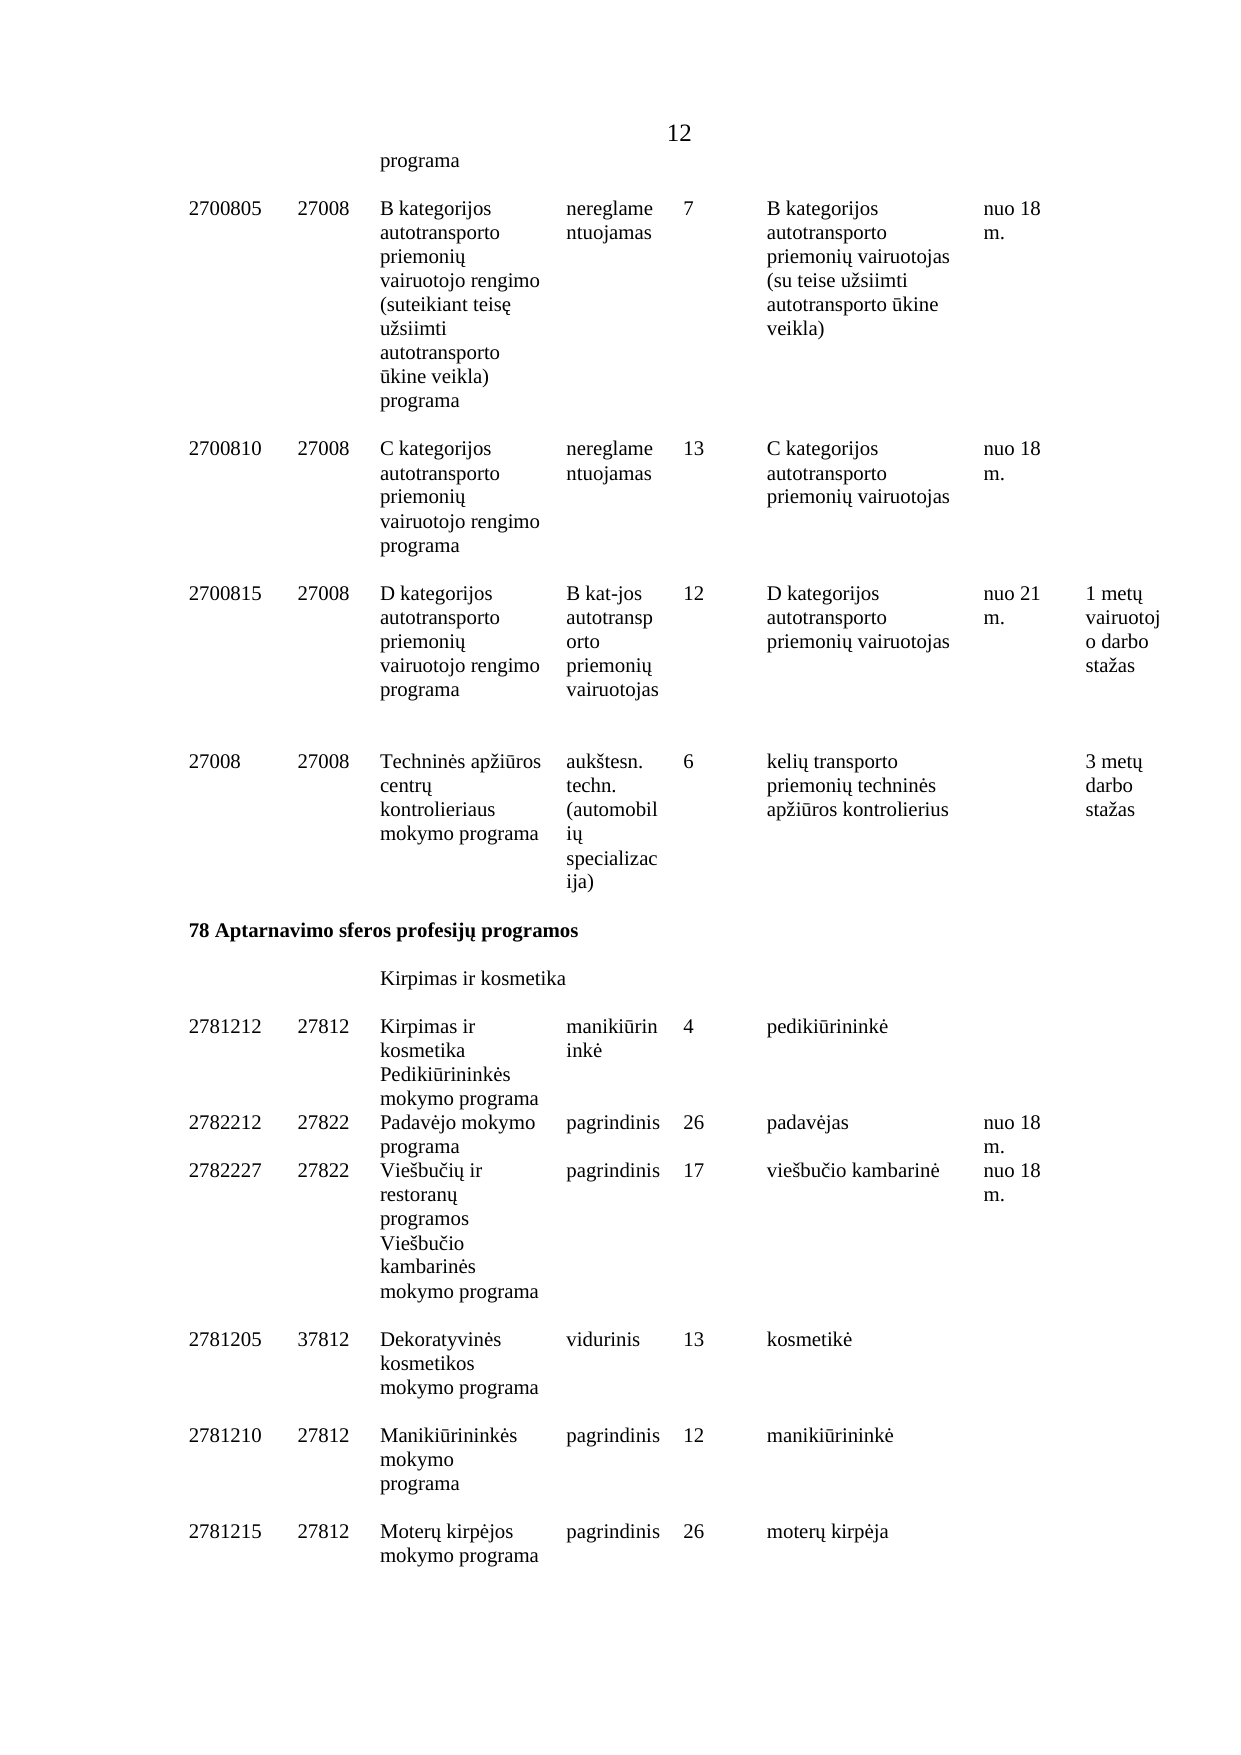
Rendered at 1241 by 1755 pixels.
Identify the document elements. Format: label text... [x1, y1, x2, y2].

table_cell [1176, 1543, 1186, 1567]
table_cell [1074, 966, 1176, 990]
table_cell [286, 1495, 368, 1519]
table_cell [672, 894, 755, 918]
table_cell aukštesn. techn. (automobilių specializacija) [555, 749, 672, 893]
table_cell [1074, 1423, 1176, 1471]
table_cell [1176, 1158, 1186, 1303]
table_cell [286, 533, 368, 557]
table_cell [972, 1423, 1074, 1471]
table_cell [177, 990, 286, 1014]
table_cell [1074, 1543, 1176, 1567]
table_cell [369, 990, 555, 1014]
table_cell [1074, 412, 1176, 436]
table_cell kosmetikė [755, 1327, 972, 1351]
table_cell [1074, 1495, 1176, 1519]
table_cell [177, 701, 286, 725]
table_cell [1176, 1327, 1186, 1351]
table_cell [1176, 1303, 1186, 1327]
table_cell 1 metų vairuotojo darbo stažas [1074, 581, 1176, 725]
table_cell [1074, 845, 1176, 869]
table_cell [1186, 629, 1204, 653]
table_cell [1186, 942, 1204, 966]
table_cell 2781210 [177, 1423, 286, 1471]
table_cell [672, 1543, 755, 1567]
table_cell [1186, 1014, 1204, 1110]
table_cell C kategorijos autotransporto [369, 436, 555, 484]
table_cell [555, 1567, 672, 1591]
table_cell [1074, 557, 1176, 581]
table_cell [1186, 533, 1204, 557]
table_cell nuo 18 m. [972, 436, 1074, 484]
table_cell [972, 292, 1074, 340]
table_cell [1176, 942, 1186, 966]
table_cell [1176, 629, 1186, 653]
table_cell [1074, 1351, 1176, 1399]
table_cell [1074, 990, 1176, 1014]
table_cell [286, 701, 368, 725]
table_cell [1186, 340, 1204, 412]
table_cell [1074, 172, 1176, 196]
table_cell [672, 412, 755, 436]
table_cell [755, 942, 972, 966]
table_cell Manikiūrininkės mokymo [369, 1423, 555, 1471]
table_cell [286, 1543, 368, 1567]
table_cell [555, 268, 672, 292]
table_cell [1186, 268, 1204, 292]
table_cell [1186, 1327, 1204, 1351]
table_cell Padavėjo mokymo programa [369, 1110, 555, 1158]
table_cell manikiūrininkė [555, 1014, 672, 1110]
table_cell [1186, 557, 1204, 581]
table_cell [972, 870, 1074, 893]
table_cell [1074, 1158, 1176, 1303]
table_cell 37812 [286, 1327, 368, 1351]
table_cell [1176, 292, 1186, 340]
table_cell [972, 1519, 1074, 1543]
table_cell [1074, 1014, 1176, 1110]
table_cell [972, 1303, 1074, 1327]
table_cell nereglamentuojamas [555, 196, 672, 268]
table_cell [177, 1543, 286, 1567]
table_cell [1176, 340, 1186, 412]
table_cell [286, 268, 368, 292]
table_cell [1074, 1567, 1176, 1591]
table_cell [369, 894, 555, 918]
table_cell [672, 485, 755, 533]
table_cell [177, 1471, 286, 1495]
table_cell [1176, 196, 1186, 244]
table_cell [755, 894, 972, 918]
table_cell [1074, 870, 1176, 893]
table_cell [755, 1567, 972, 1591]
table_cell [972, 268, 1074, 292]
table_cell [972, 653, 1074, 701]
table_cell [972, 845, 1074, 869]
table_cell C kategorijos autotransporto priemonių vairuotojas [755, 436, 972, 533]
table_cell 26 [672, 1110, 755, 1158]
table_cell [1186, 918, 1204, 942]
table_cell [1074, 1471, 1176, 1495]
table_cell [1176, 870, 1186, 893]
table_cell [972, 557, 1074, 581]
table_cell nuo 21 m. [972, 581, 1074, 629]
table_cell [1074, 244, 1176, 268]
table_cell [672, 942, 755, 966]
table_cell [972, 725, 1074, 749]
table_cell [1074, 1327, 1176, 1351]
table_cell [672, 557, 755, 581]
table_cell nereglamentuojamas [555, 436, 672, 533]
table_cell [1176, 436, 1186, 484]
table_cell [1186, 485, 1204, 533]
table_cell [1176, 268, 1186, 292]
table_cell [369, 1567, 555, 1591]
table_cell [1186, 1567, 1204, 1591]
table_cell [1186, 821, 1204, 845]
table_cell [1186, 1543, 1204, 1567]
table_cell manikiūrininkė [755, 1423, 972, 1471]
table_cell [177, 533, 286, 557]
table_cell [1074, 894, 1176, 918]
table_cell [672, 845, 755, 869]
table_cell [672, 533, 755, 557]
table_cell [555, 1351, 672, 1399]
table_cell [369, 557, 555, 581]
table_cell [177, 485, 286, 533]
table_cell [555, 1303, 672, 1327]
table_cell [1074, 1303, 1176, 1327]
table_cell 4 [672, 1014, 755, 1110]
table_cell [672, 340, 755, 412]
table_cell 27812 [286, 1519, 368, 1543]
table_cell [177, 557, 286, 581]
table_cell [1186, 749, 1204, 821]
table_cell [177, 653, 286, 701]
table_cell [672, 292, 755, 340]
table_cell [555, 148, 672, 172]
table_cell [672, 1567, 755, 1591]
table_cell moterų kirpėja [755, 1519, 972, 1543]
table_cell [1186, 1351, 1204, 1399]
table_cell [972, 485, 1074, 533]
table_cell [177, 1303, 286, 1327]
table_cell [177, 1399, 286, 1423]
table_cell [1176, 1110, 1186, 1158]
table_cell [177, 870, 286, 893]
table_cell kelių transporto priemonių techninės apžiūros kontrolierius [755, 749, 972, 845]
table_cell [972, 1351, 1074, 1399]
table_cell [1074, 292, 1176, 340]
table_cell [1176, 485, 1186, 533]
table_cell [972, 1567, 1074, 1591]
table_cell [1176, 966, 1186, 990]
table_cell 2782227 [177, 1158, 286, 1303]
table_cell [1176, 244, 1186, 268]
table_cell [1176, 1014, 1186, 1110]
table_cell 6 [672, 749, 755, 821]
table_cell 27008 [286, 436, 368, 484]
table_cell [672, 653, 755, 701]
table_cell [1186, 725, 1204, 749]
table_cell [972, 244, 1074, 268]
table_cell [972, 966, 1074, 990]
table_cell [177, 966, 286, 990]
table_cell [1186, 581, 1204, 629]
table_cell nuo 18 m. [972, 196, 1074, 244]
table_cell programa [369, 533, 555, 557]
table_cell [177, 1567, 286, 1591]
table_cell [369, 1303, 555, 1327]
table_cell D kategorijos autotransporto priemonių vairuotojo rengimo programa [369, 581, 555, 701]
table_cell [972, 340, 1074, 412]
table_cell [1186, 1519, 1204, 1543]
table_cell 27008 [286, 581, 368, 629]
table_cell [972, 1327, 1074, 1351]
table_cell [286, 557, 368, 581]
table_cell [1186, 1423, 1204, 1471]
table_cell B kategorijos autotransporto priemonių vairuotojo rengimo (suteikiant teisę užsiimti autotransporto ūkine veikla) programa [369, 196, 555, 412]
table_cell [672, 172, 755, 196]
table_cell 2781215 [177, 1519, 286, 1543]
table_cell [972, 1014, 1074, 1110]
table_cell Moterų kirpėjos mokymo programa [369, 1519, 555, 1567]
table_cell [1176, 1399, 1186, 1423]
table_cell nuo 18 m. [972, 1158, 1074, 1303]
table_cell [1074, 485, 1176, 533]
table_cell pagrindinis [555, 1110, 672, 1158]
table_cell [369, 1495, 555, 1519]
table_cell [177, 821, 286, 845]
table_cell [755, 533, 972, 557]
table_cell [286, 821, 368, 845]
table_cell [1074, 340, 1176, 412]
table_cell [972, 412, 1074, 436]
table_cell [972, 749, 1074, 821]
table_cell Kirpimas ir kosmetika [369, 966, 972, 990]
table_cell [286, 966, 368, 990]
table_cell [555, 1543, 672, 1567]
table_cell [555, 1495, 672, 1519]
table_cell [1186, 653, 1204, 701]
table_cell 27008 [177, 749, 286, 821]
table_cell 2700815 [177, 581, 286, 629]
table_cell [286, 990, 368, 1014]
table_cell [672, 148, 755, 172]
table_cell [1176, 172, 1186, 196]
table_cell [1074, 1399, 1176, 1423]
table_cell [1074, 148, 1176, 172]
table_cell [972, 533, 1074, 557]
table_cell [672, 990, 755, 1014]
table_cell [755, 557, 972, 581]
table_cell [672, 244, 755, 268]
table_cell [755, 870, 972, 893]
table_cell 27822 [286, 1110, 368, 1158]
table_cell [1186, 412, 1204, 436]
table_cell [972, 821, 1074, 845]
table_cell [755, 725, 972, 749]
table_cell 2781205 [177, 1327, 286, 1351]
table_cell [972, 1543, 1074, 1567]
table_cell [972, 1471, 1074, 1495]
table_cell [1176, 533, 1186, 557]
table_cell [1176, 412, 1186, 436]
table_cell [972, 942, 1074, 966]
table_cell [755, 148, 972, 172]
table_cell [286, 894, 368, 918]
table_cell [177, 412, 286, 436]
table_cell [1176, 990, 1186, 1014]
table_cell [755, 701, 972, 725]
table_cell [286, 870, 368, 893]
table_cell vidurinis [555, 1327, 672, 1351]
table_cell [672, 1351, 755, 1399]
table_cell [672, 821, 755, 845]
table_cell [1186, 966, 1204, 990]
table_cell [1186, 196, 1204, 244]
table_cell [755, 172, 972, 196]
table_cell [755, 990, 972, 1014]
table_cell [972, 629, 1074, 653]
table_cell 2781212 [177, 1014, 286, 1110]
table_cell [672, 1399, 755, 1423]
table_cell [755, 340, 972, 412]
table_cell [1186, 1303, 1204, 1327]
table_cell [1186, 1158, 1204, 1303]
table_cell [1176, 1351, 1186, 1399]
table_cell D kategorijos autotransporto priemonių vairuotojas [755, 581, 972, 653]
table_cell [369, 701, 555, 725]
table_cell [555, 533, 672, 557]
table_cell programa [369, 1471, 555, 1495]
table_cell 78 Aptarnavimo sferos profesijų programos [177, 918, 972, 942]
table_cell [369, 172, 555, 196]
table_cell 7 [672, 196, 755, 244]
table_cell [1176, 725, 1186, 749]
table_cell [177, 1495, 286, 1519]
table_cell B kat-jos autotransporto priemonių vairuotojas [555, 581, 672, 749]
table_cell [177, 629, 286, 653]
table_cell [972, 1399, 1074, 1423]
table_cell [286, 845, 368, 869]
table_cell [286, 412, 368, 436]
table_cell [286, 292, 368, 340]
table_cell [972, 172, 1074, 196]
table_cell [755, 845, 972, 869]
table_cell 2700805 [177, 196, 286, 244]
table_cell [286, 340, 368, 412]
table_cell 13 [672, 436, 755, 484]
table_cell [1176, 557, 1186, 581]
table_cell [286, 172, 368, 196]
table_cell [1176, 894, 1186, 918]
table_cell padavėjas [755, 1110, 972, 1158]
table_cell [177, 942, 286, 966]
table_cell pagrindinis [555, 1519, 672, 1543]
table_cell [972, 701, 1074, 725]
table_cell 27812 [286, 1014, 368, 1110]
table_cell 26 [672, 1519, 755, 1543]
table_cell nuo 18 m. [972, 1110, 1074, 1158]
table_cell [177, 292, 286, 340]
table_cell [555, 894, 672, 918]
table_cell [755, 653, 972, 701]
table_cell [286, 1351, 368, 1399]
table_cell 12 [672, 1423, 755, 1471]
table_cell [672, 1471, 755, 1495]
table_cell [1176, 1495, 1186, 1519]
table_cell [1074, 533, 1176, 557]
table_cell [177, 845, 286, 869]
table_cell [555, 942, 672, 966]
table_cell [1074, 918, 1176, 942]
table_cell [1176, 918, 1186, 942]
table_cell [1176, 653, 1186, 701]
table_cell [1186, 701, 1204, 725]
table_cell [972, 148, 1074, 172]
table_cell [1176, 749, 1186, 821]
table_cell [672, 1303, 755, 1327]
table_cell [286, 148, 368, 172]
table_cell [1176, 1423, 1186, 1471]
table_cell [555, 1471, 672, 1495]
table_cell [555, 990, 672, 1014]
table_cell B kategorijos autotransporto priemonių vairuotojas (su teise užsiimti autotransporto ūkine veikla) [755, 196, 972, 340]
table_cell [1176, 1567, 1186, 1591]
table_cell [177, 1351, 286, 1399]
table_cell [286, 725, 368, 749]
table_cell [672, 725, 755, 749]
table_cell [1186, 1471, 1204, 1495]
table_cell [1176, 821, 1186, 845]
table_cell 13 [672, 1327, 755, 1351]
table_cell [177, 268, 286, 292]
table_cell [755, 1399, 972, 1423]
table_cell [286, 629, 368, 653]
table_cell [177, 894, 286, 918]
table_cell priemonių vairuotojo rengimo [369, 485, 555, 533]
table_cell [1074, 1110, 1176, 1158]
table_cell [1074, 725, 1176, 749]
table_cell 27008 [286, 749, 368, 821]
table_cell [177, 725, 286, 749]
table_cell 27812 [286, 1423, 368, 1471]
table_cell pagrindinis [555, 1423, 672, 1471]
table_cell [1186, 1110, 1204, 1158]
table_cell [755, 1351, 972, 1399]
table_cell [972, 990, 1074, 1014]
table_cell [286, 244, 368, 268]
table_cell [1176, 1471, 1186, 1495]
table_cell [555, 412, 672, 436]
table_cell [1074, 1519, 1176, 1543]
table_cell [286, 1471, 368, 1495]
table_cell [672, 1495, 755, 1519]
table_cell 17 [672, 1158, 755, 1303]
table_cell [672, 701, 755, 725]
table_cell [1074, 268, 1176, 292]
table_cell [972, 918, 1074, 942]
table_cell 27822 [286, 1158, 368, 1303]
table_cell [672, 268, 755, 292]
table_cell 27008 [286, 196, 368, 244]
table_cell [177, 244, 286, 268]
table_cell [672, 870, 755, 893]
table_cell [1186, 244, 1204, 268]
table_cell [286, 1303, 368, 1327]
table_cell 3 metų darbo stažas [1074, 749, 1176, 821]
table_cell [177, 172, 286, 196]
table_cell Techninės apžiūros centrų kontrolieriaus mokymo programa [369, 749, 555, 869]
table_cell 2782212 [177, 1110, 286, 1158]
table_cell [972, 894, 1074, 918]
table_cell [1186, 292, 1204, 340]
table_cell [1186, 870, 1204, 893]
table_cell [1176, 1519, 1186, 1543]
table_cell [755, 412, 972, 436]
table_cell Viešbučių ir restoranų programos Viešbučio kambarinės mokymo programa [369, 1158, 555, 1303]
table_cell [1186, 436, 1204, 484]
table_cell [286, 1567, 368, 1591]
table_cell Kirpimas ir kosmetika Pedikiūrininkės mokymo programa [369, 1014, 555, 1110]
table_cell [1176, 148, 1186, 172]
table_cell pedikiūrininkė [755, 1014, 972, 1110]
table_cell [1074, 436, 1176, 484]
table_cell [369, 412, 555, 436]
table_cell pagrindinis [555, 1158, 672, 1303]
table_cell [286, 942, 368, 966]
table_cell [369, 725, 555, 749]
table_cell [1176, 581, 1186, 629]
table_cell [369, 870, 555, 893]
table_cell viešbučio kambarinė [755, 1158, 972, 1303]
table_cell 2700810 [177, 436, 286, 484]
table_cell [1074, 821, 1176, 845]
table_cell [1186, 172, 1204, 196]
table_cell [555, 557, 672, 581]
table_cell [1176, 701, 1186, 725]
table_cell [177, 340, 286, 412]
table_cell [369, 942, 555, 966]
table_cell [555, 1399, 672, 1423]
table_cell [286, 485, 368, 533]
table_cell [555, 292, 672, 340]
table_cell [177, 148, 286, 172]
table_cell [1186, 894, 1204, 918]
table_cell [755, 1303, 972, 1327]
table_cell [1176, 845, 1186, 869]
table_cell [1074, 196, 1176, 244]
table_cell [755, 1471, 972, 1495]
table_cell [1186, 1399, 1204, 1423]
table_cell [972, 1495, 1074, 1519]
table_cell [286, 653, 368, 701]
table_cell [1186, 990, 1204, 1014]
table_cell [369, 1399, 555, 1423]
table_cell [755, 1543, 972, 1567]
table_cell 12 [672, 581, 755, 629]
table_cell [1186, 845, 1204, 869]
table_cell [555, 340, 672, 412]
table_cell [555, 172, 672, 196]
table_cell [1074, 942, 1176, 966]
table_cell [672, 629, 755, 653]
table_cell programa [369, 148, 555, 172]
table_cell [1186, 148, 1204, 172]
table_cell [286, 1399, 368, 1423]
table_cell Dekoratyvinės kosmetikos mokymo programa [369, 1327, 555, 1399]
table_cell [1186, 1495, 1204, 1519]
table_cell [755, 1495, 972, 1519]
